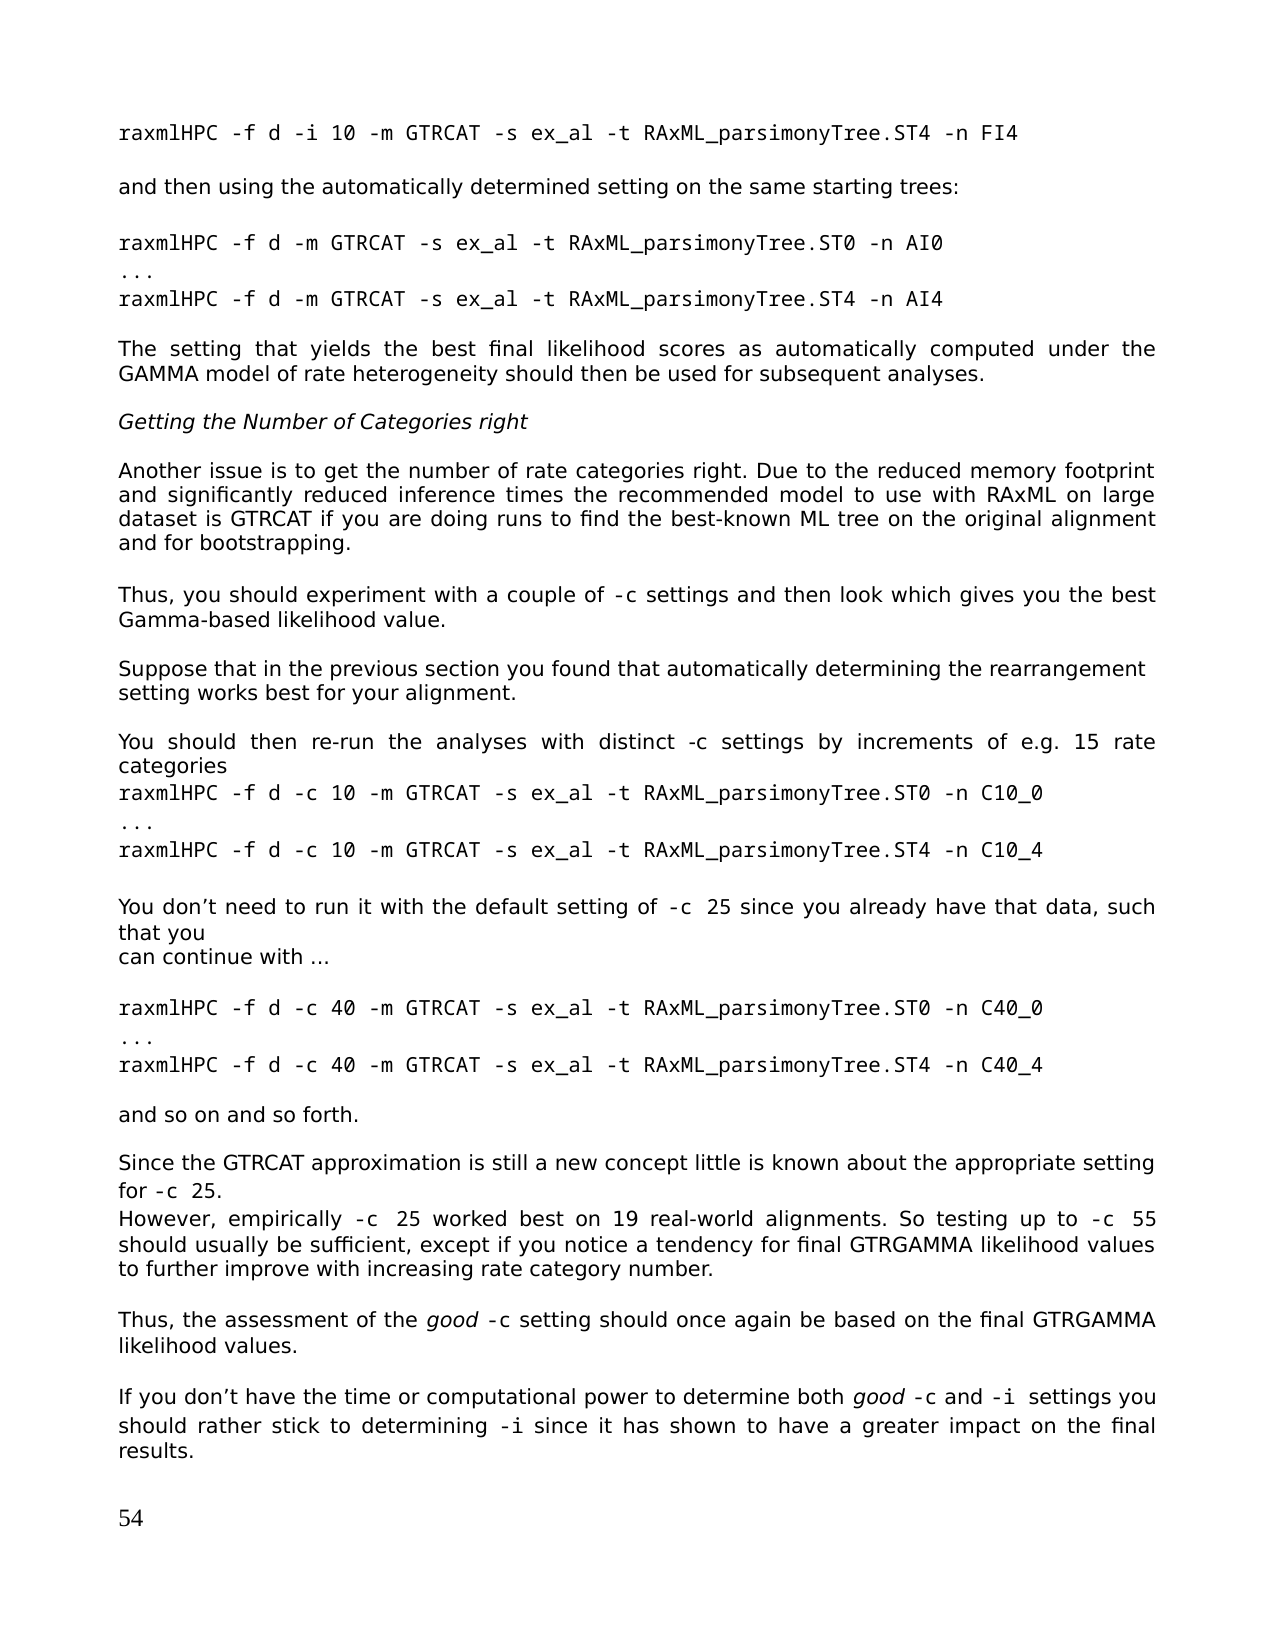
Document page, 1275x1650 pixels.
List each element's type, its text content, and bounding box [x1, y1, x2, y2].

text If you don’t have the time or computational power to determine both good -c and -i settings you should rather stick to determining -i since it has shown to have a greater impact on the final results. [118, 1382, 1157, 1463]
text raxmlHPC -f d -m GTRCAT -s ex_al -t RAxML_parsimonyTree.ST0 -n AI0 [118, 228, 1157, 256]
text raxmlHPC -f d -c 40 -m GTRCAT -s ex_al -t RAxML_parsimonyTree.ST0 -n C40_0 [118, 993, 1157, 1022]
text ... [118, 807, 1157, 835]
text and so on and so forth. [118, 1103, 1157, 1127]
text Thus, the assessment of the good -c setting should once again be based on the final GTRGAMMA likelihood values. [118, 1305, 1157, 1358]
text setting works best for your alignment. [118, 681, 1157, 706]
text Getting the Number of Categories right [118, 410, 1157, 434]
text raxmlHPC -f d -c 10 -m GTRCAT -s ex_al -t RAxML_parsimonyTree.ST4 -n C10_4 [118, 835, 1157, 864]
text The setting that yields the best final likelihood scores as automatically computed under the GAMMA model of rate heterogeneity should then be used for subsequent analyses. [118, 337, 1157, 386]
text can continue with ... [118, 945, 1157, 969]
text raxmlHPC -f d -m GTRCAT -s ex_al -t RAxML_parsimonyTree.ST4 -n AI4 [118, 284, 1157, 313]
text Suppose that in the previous section you found that automatically determining the rearrangement [118, 657, 1157, 681]
text raxmlHPC -f d -c 40 -m GTRCAT -s ex_al -t RAxML_parsimonyTree.ST4 -n C40_4 [118, 1050, 1157, 1079]
text raxmlHPC -f d -i 10 -m GTRCAT -s ex_al -t RAxML_parsimonyTree.ST4 -n FI4 [118, 118, 1157, 147]
text raxmlHPC -f d -c 10 -m GTRCAT -s ex_al -t RAxML_parsimonyTree.ST0 -n C10_0 [118, 778, 1157, 807]
text ... [118, 1022, 1157, 1050]
text You don’t need to run it with the default setting of -c 25 since you already have that data, such that you [118, 892, 1157, 945]
text Thus, you should experiment with a couple of -c settings and then look which gives you the best Gamma-based likelihood value. [118, 580, 1157, 633]
text Another issue is to get the number of rate categories right. Due to the reduced memory footprint and significantly reduced inference times the recommended model to use with RAxML on large dataset is GTRCAT if you are doing runs to find the best-known ML tree on the original alignment and for bootstrapping. [118, 459, 1157, 556]
text You should then re-run the analyses with distinct -c settings by increments of e.g. 15 rate categories [118, 730, 1157, 778]
text However, empirically -c 25 worked best on 19 real-world alignments. So testing up to -c 55 should usually be sufficient, except if you notice a tendency for final GTRGAMMA likelihood values to further improve with increasing rate category number. [118, 1204, 1157, 1281]
text ... [118, 256, 1157, 284]
text and then using the automatically determined setting on the same starting trees: [118, 175, 1157, 199]
text Since the GTRCAT approximation is still a new concept little is known about the appropriate setting for -c 25. [118, 1151, 1157, 1204]
